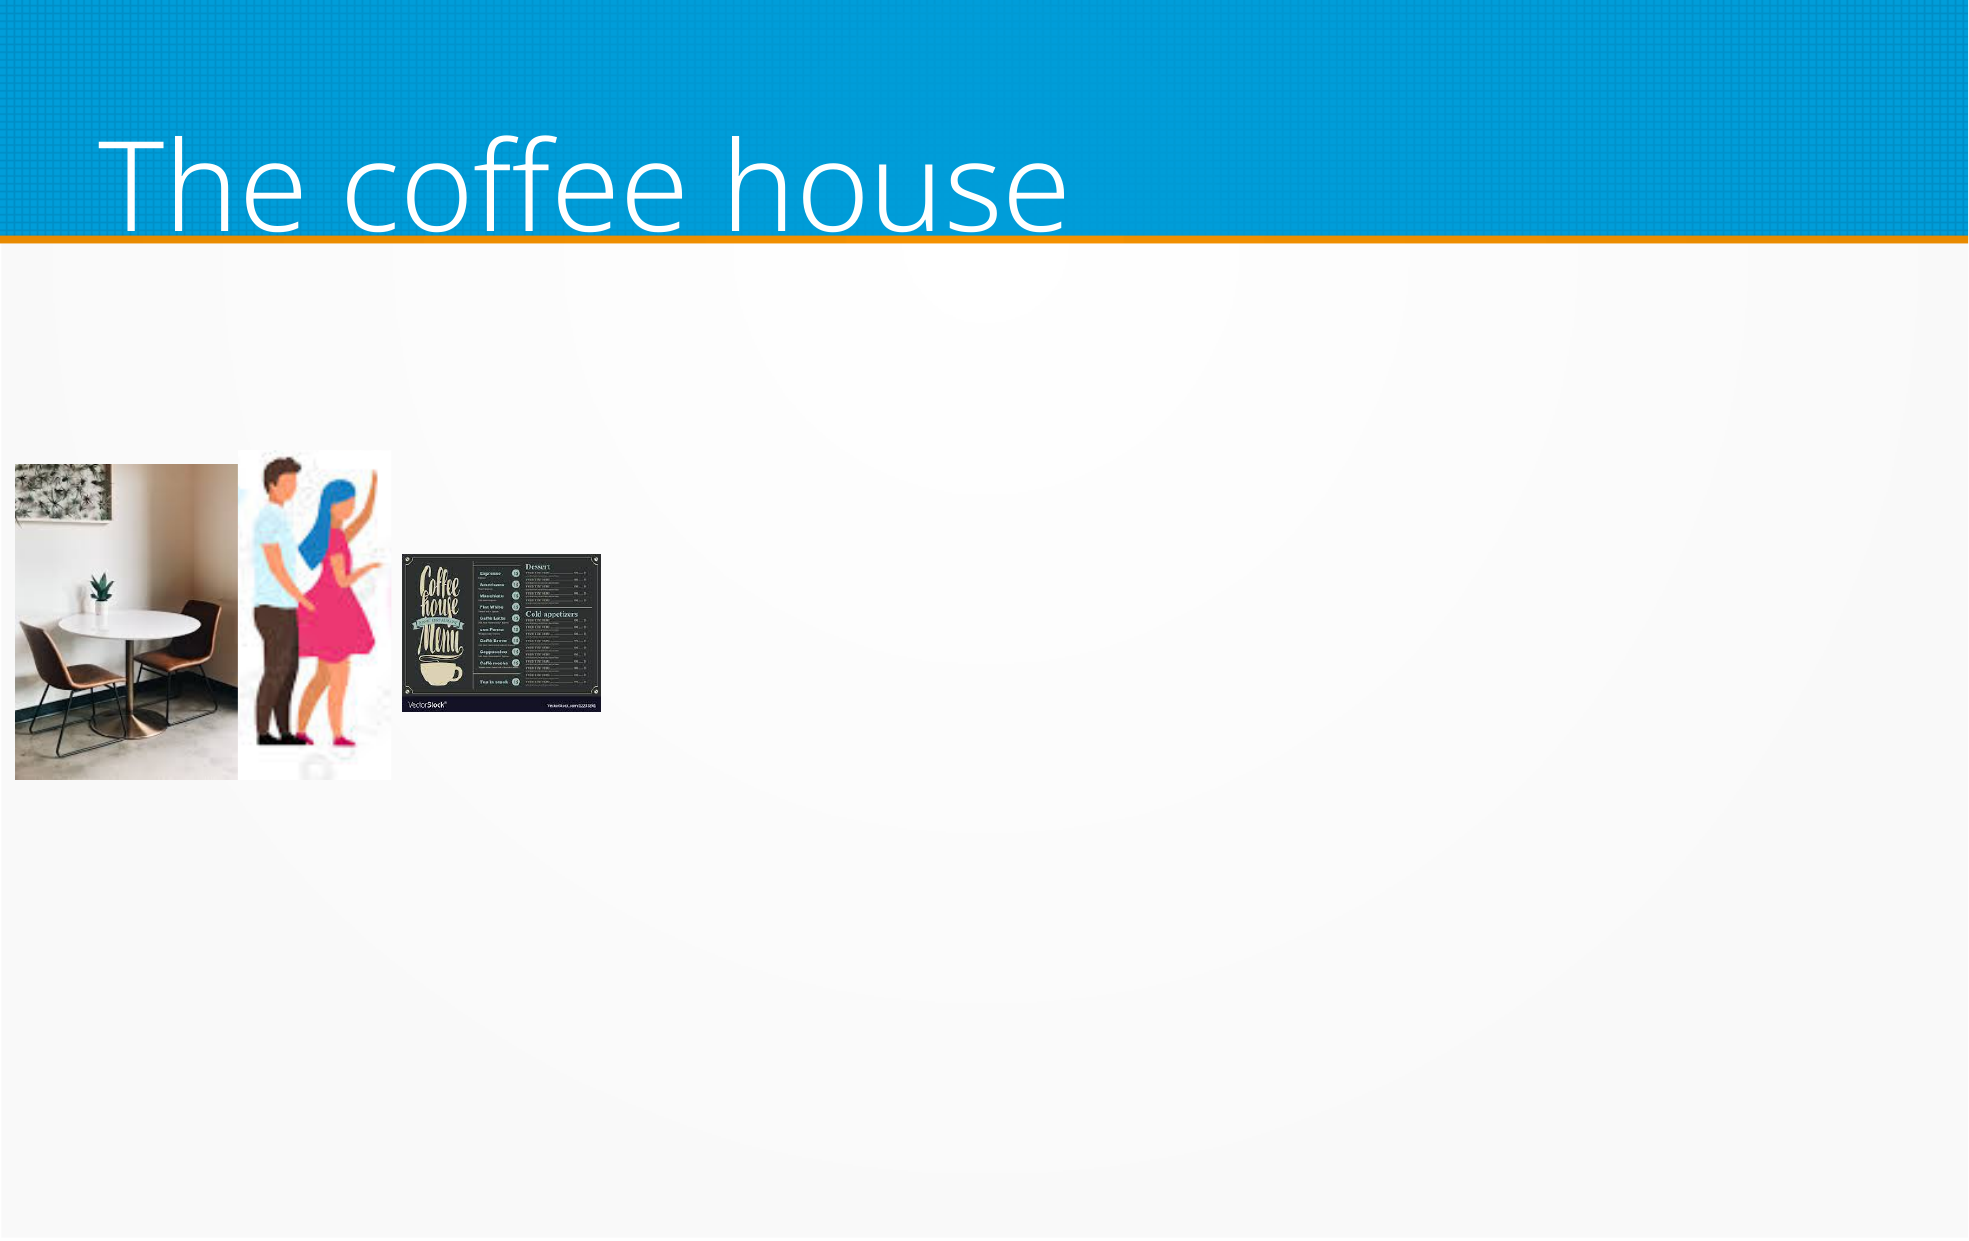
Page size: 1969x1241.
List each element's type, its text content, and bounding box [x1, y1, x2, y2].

picture [0, 236, 1969, 1241]
title The coffee house [98, 49, 1870, 257]
